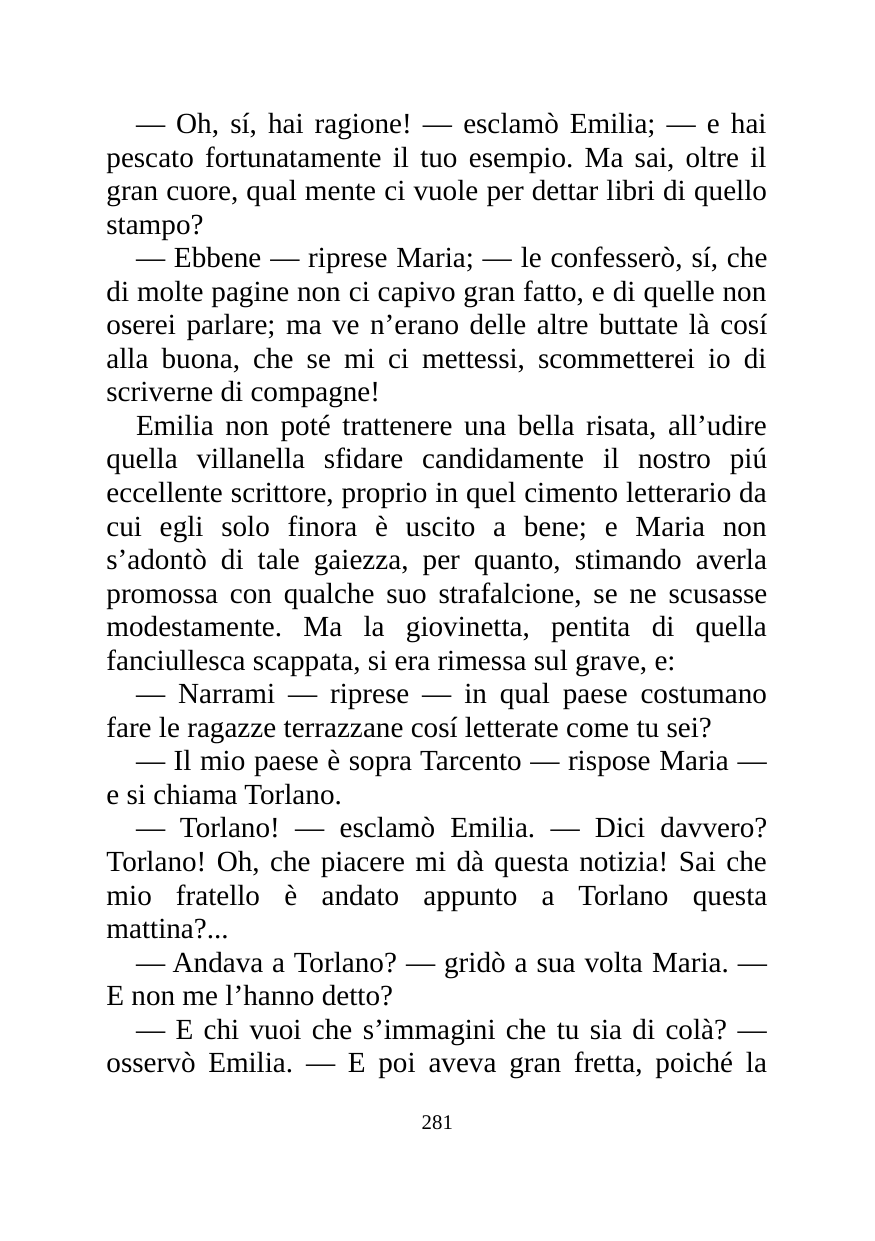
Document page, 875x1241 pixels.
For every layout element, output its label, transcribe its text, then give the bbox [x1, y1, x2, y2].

text — Torlano! — esclamò Emilia. — Dici davvero? Torlano! Oh, che piacere mi dà questa notizia! Sai che mio fratello è andato appunto a Torlano questa mattina?... [106, 811, 768, 945]
text — Narrami — riprese — in qual paese costumano fare le ragazze terrazzane cosí letterate come tu sei? [106, 676, 768, 743]
text — E chi vuoi che s’immagini che tu sia di colà? — osservò Emilia. — E poi aveva gran fretta, poiché la [106, 1012, 768, 1079]
text — Ebbene — riprese Maria; — le confesserò, sí, che di molte pagine non ci capivo gran fatto, e di quelle non oserei parlare; ma ve n’erano delle altre buttate là cosí alla buona, che se mi ci mettessi, scommetterei io di scriverne di compagne! [106, 240, 768, 408]
text Emilia non poté trattenere una bella risata, all’udire quella villanella sfidare candidamente il nostro piú eccellente scrittore, proprio in quel cimento letterario da cui egli solo finora è uscito a bene; e Maria non s’adontò di tale gaiezza, per quanto, stimando averla promossa con qualche suo strafalcione, se ne scusasse modestamente. Ma la giovinetta, pentita di quella fanciullesca scappata, si era rimessa sul grave, e: [106, 408, 768, 676]
text — Oh, sí, hai ragione! — esclamò Emilia; — e hai pescato fortunatamente il tuo esempio. Ma sai, oltre il gran cuore, qual mente ci vuole per dettar libri di quello stampo? [106, 106, 768, 240]
text — Il mio paese è sopra Tarcento — rispose Maria — e si chiama Torlano. [106, 743, 768, 811]
text — Andava a Torlano? — gridò a sua volta Maria. — E non me l’hanno detto? [106, 945, 768, 1012]
